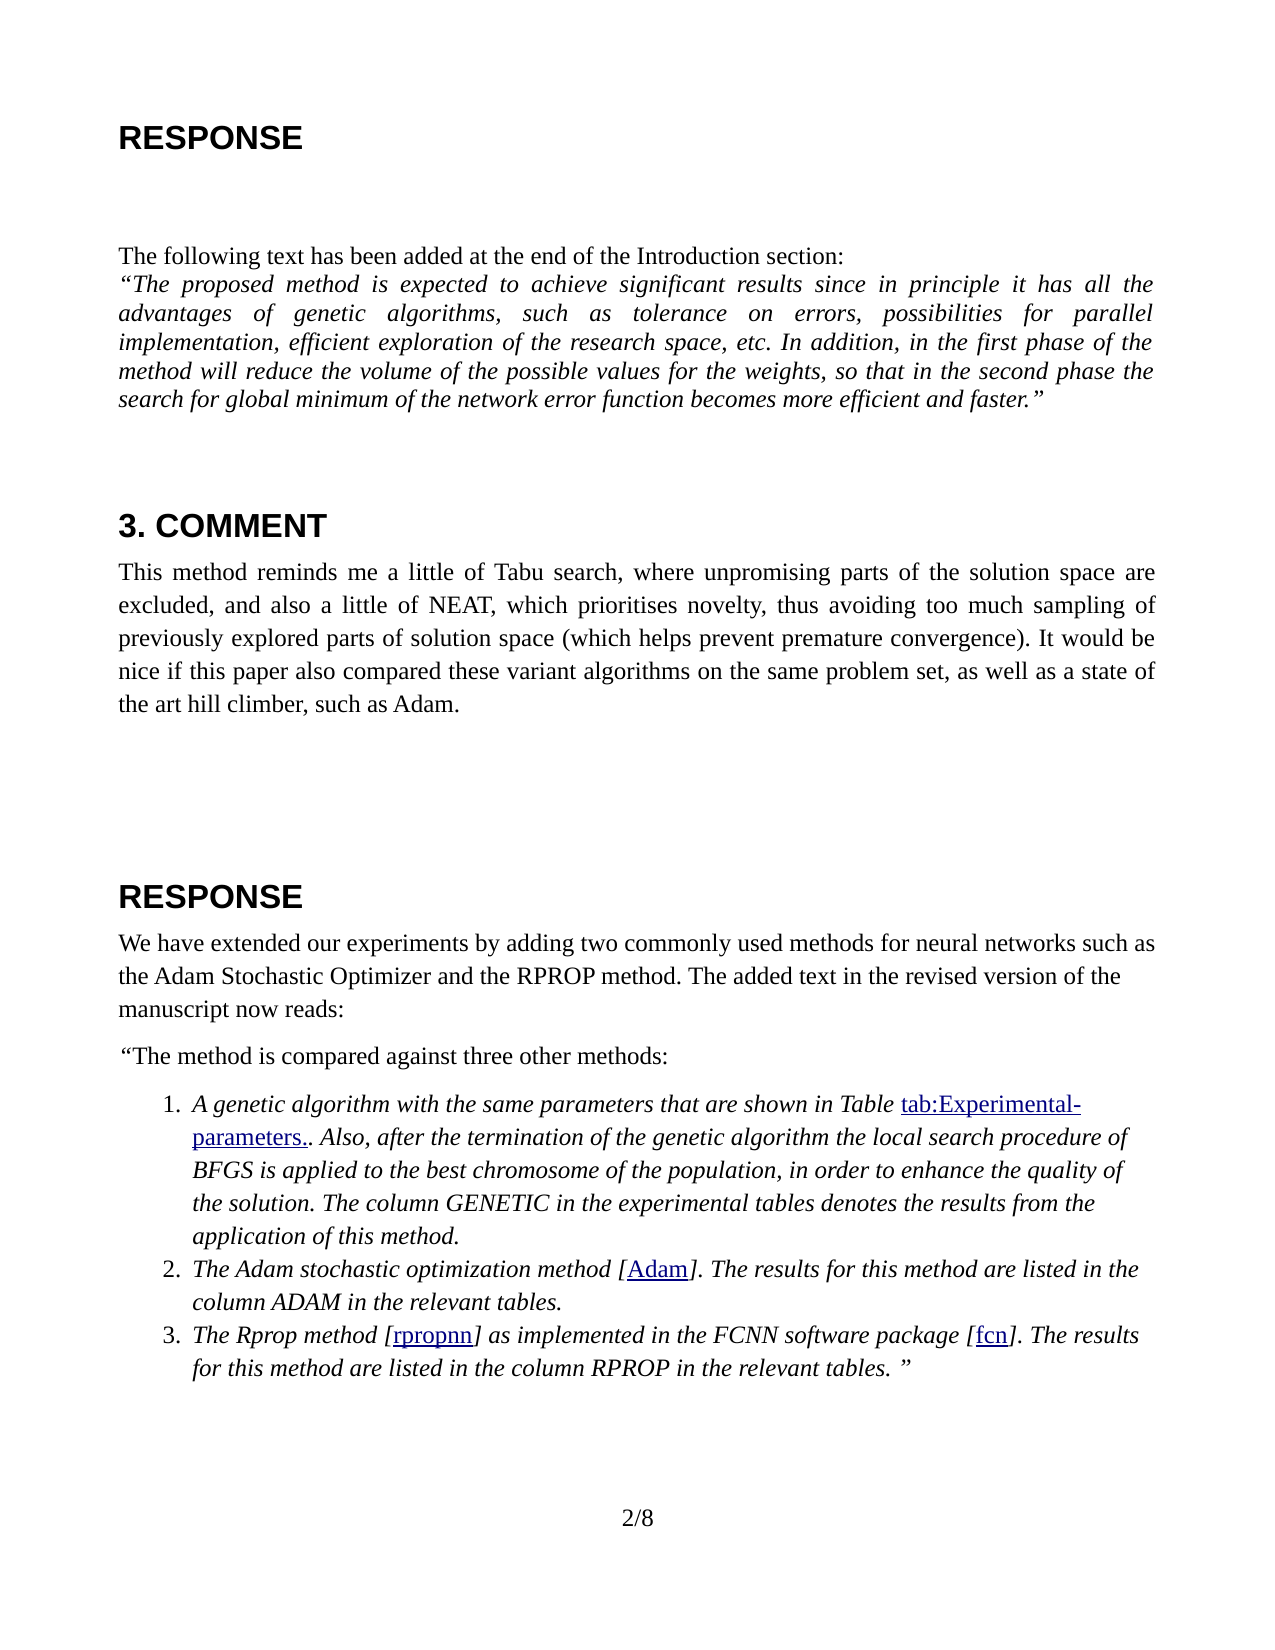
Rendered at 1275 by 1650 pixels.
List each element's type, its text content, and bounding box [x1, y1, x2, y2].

subtitle RESPONSE [118, 118, 1157, 157]
text This method reminds me a little of Tabu search, where unpromising parts of the solution space are excluded, and also a little of NEAT, which prioritises novelty, thus avoiding too much sampling of previously explored parts of solution space (which helps prevent premature convergence). It would be nice if this paper also compared these variant algorithms on the same problem set, as well as a state of the art hill climber, such as Adam. [118, 557, 1157, 718]
subtitle RESPONSE [118, 877, 1157, 915]
text The following text has been added at the end of the Introduction section: [118, 241, 1157, 269]
list The Rprop method [rpropnn] as implemented in the FCNN software package [fcn]. The results for this method are listed in the column RPROP in the relevant tables. ” [162, 1320, 1157, 1382]
text We have extended our experiments by adding two commonly used methods for neural networks such as the Adam Stochastic Optimizer and the RPROP method. The added text in the revised version of the manuscript now reads: [118, 928, 1157, 1022]
text “The method is compared against three other methods: [118, 1041, 1157, 1070]
subtitle 3. COMMENT [118, 506, 1157, 544]
text “The proposed method is expected to achieve significant results since in principle it has all the advantages of genetic algorithms, such as tolerance on errors, possibilities for parallel implementation, efficient exploration of the research space, etc. In addition, in the first phase of the method will reduce the volume of the possible values for the weights, so that in the second phase the search for global minimum of the network error function becomes more efficient and faster.” [118, 269, 1157, 413]
list A genetic algorithm with the same parameters that are shown in Table tab:Experimental-parameters.. Also, after the termination of the genetic algorithm the local search procedure of BFGS is applied to the best chromosome of the population, in order to enhance the quality of the solution. The column GENETIC in the experimental tables denotes the results from the application of this method. [162, 1089, 1157, 1250]
list The Adam stochastic optimization method [Adam]. The results for this method are listed in the column ADAM in the relevant tables. [162, 1254, 1157, 1316]
